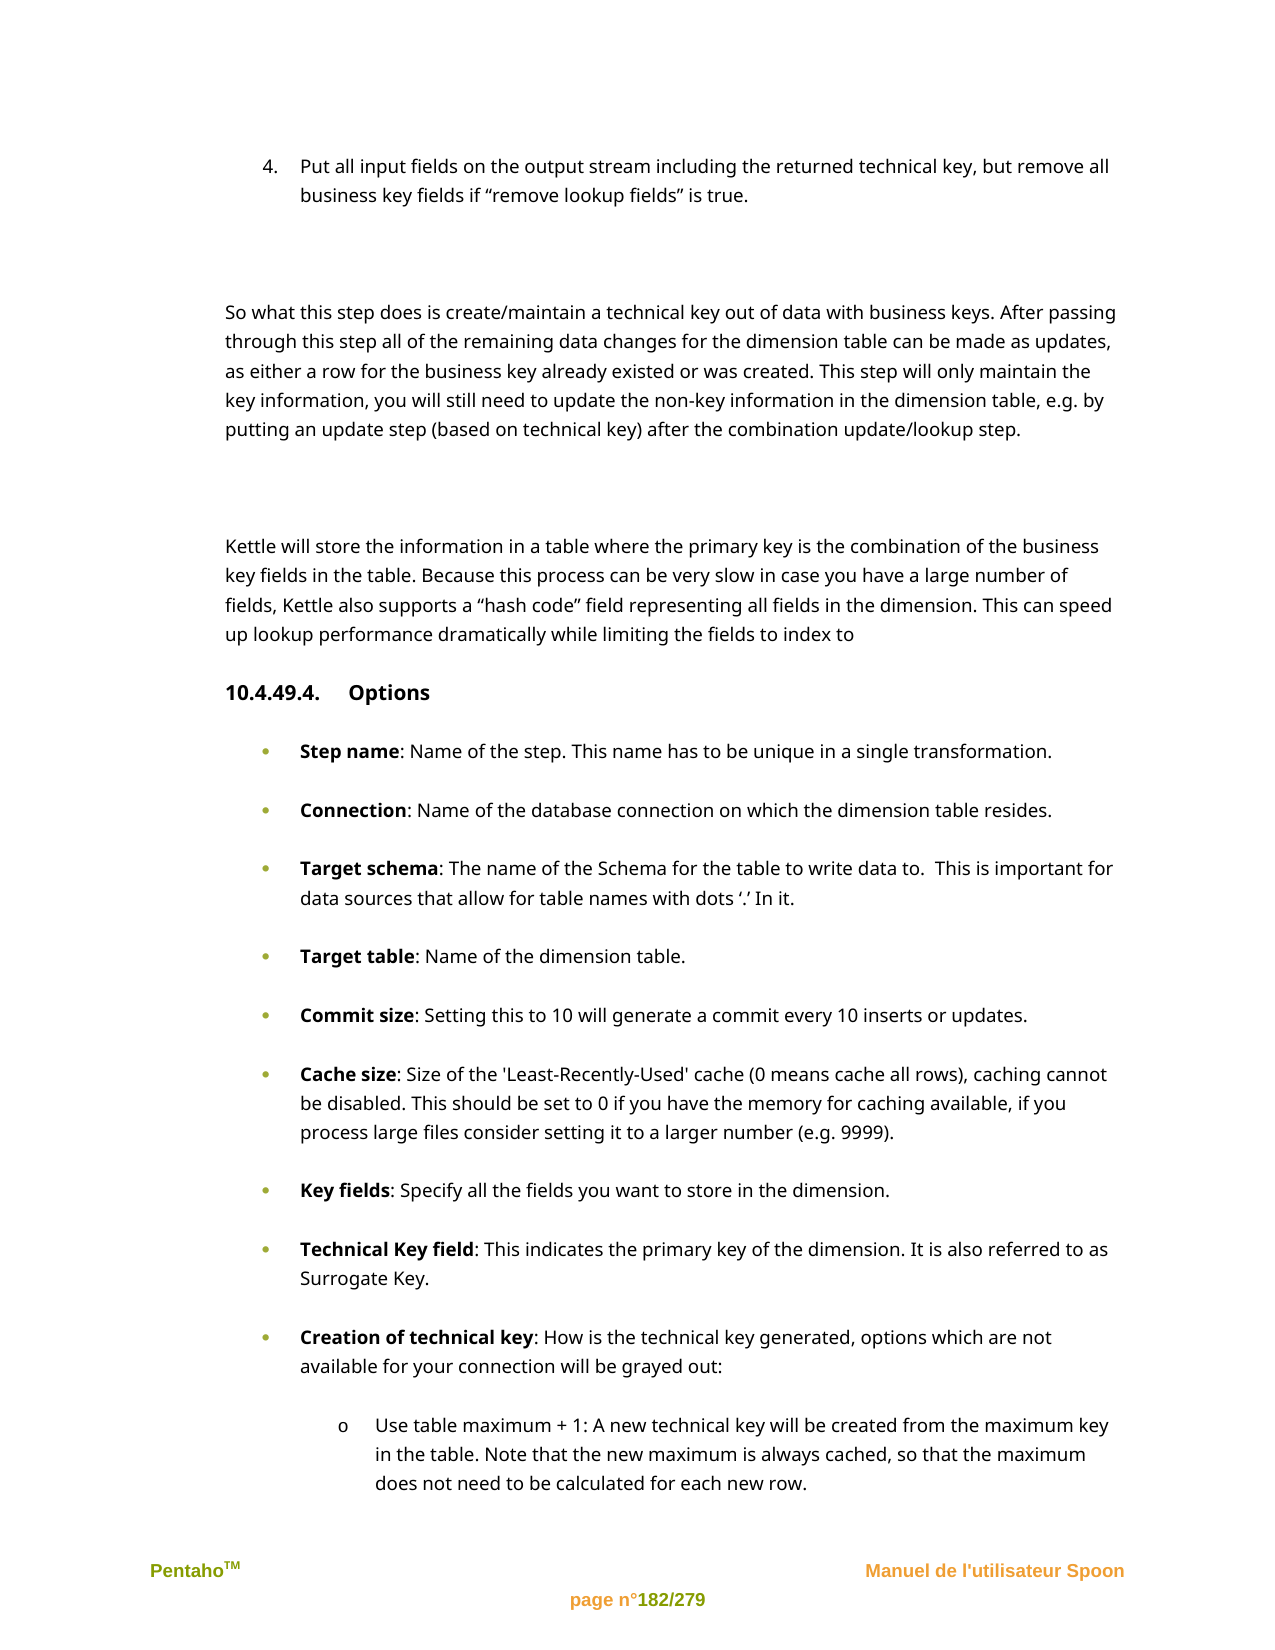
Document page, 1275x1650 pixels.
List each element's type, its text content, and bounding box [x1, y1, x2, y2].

list Creation of technical key: How is the technical key generated, options which are not available for your connection will be grayed out: [262, 1321, 1125, 1379]
list Step name: Name of the step. This name has to be unique in a single transformation. [262, 735, 1125, 764]
list Commit size: Setting this to 10 will generate a commit every 10 inserts or updates. [262, 999, 1125, 1028]
list Target schema: The name of the Schema for the table to write data to. This is important for data sources that allow for table names with dots ‘.’ In it. [262, 852, 1125, 911]
list Cache size: Size of the 'Least-Recently-Used' cache (0 means cache all rows), caching cannot be disabled. This should be set to 0 if you have the memory for caching available, if you process large files consider setting it to a larger number (e.g. 9999). [262, 1058, 1125, 1145]
subtitle Options [225, 677, 1125, 706]
list Key fields: Specify all the fields you want to store in the dimension. [262, 1174, 1125, 1204]
list Connection: Name of the database connection on which the dimension table resides. [262, 794, 1125, 823]
list Use table maximum + 1: A new technical key will be created from the maximum key in the table. Note that the new maximum is always cached, so that the maximum does not need to be calculated for each new row. [337, 1409, 1125, 1496]
list Target table: Name of the dimension table. [262, 940, 1125, 969]
text Kettle will store the information in a table where the primary key is the combination of the business key fields in the table. Because this process can be very slow in case you have a large number of fields, Kettle also supports a “hash code” field representing all fields in the dimension. This can speed up lookup performance dramatically while limiting the fields to index to [225, 530, 1125, 647]
list Technical Key field: This indicates the primary key of the dimension. It is also referred to as Surrogate Key. [262, 1233, 1125, 1292]
text So what this step does is create/maintain a technical key out of data with business keys. After passing through this step all of the remaining data changes for the dimension table can be made as updates, as either a row for the business key already existed or was created. This step will only maintain the key information, you will still need to update the non-key information in the dimension table, e.g. by putting an update step (based on technical key) after the combination update/lookup step. [225, 296, 1125, 442]
list Put all input fields on the output stream including the returned technical key, but remove all business key fields if “remove lookup fields” is true. [262, 150, 1125, 208]
